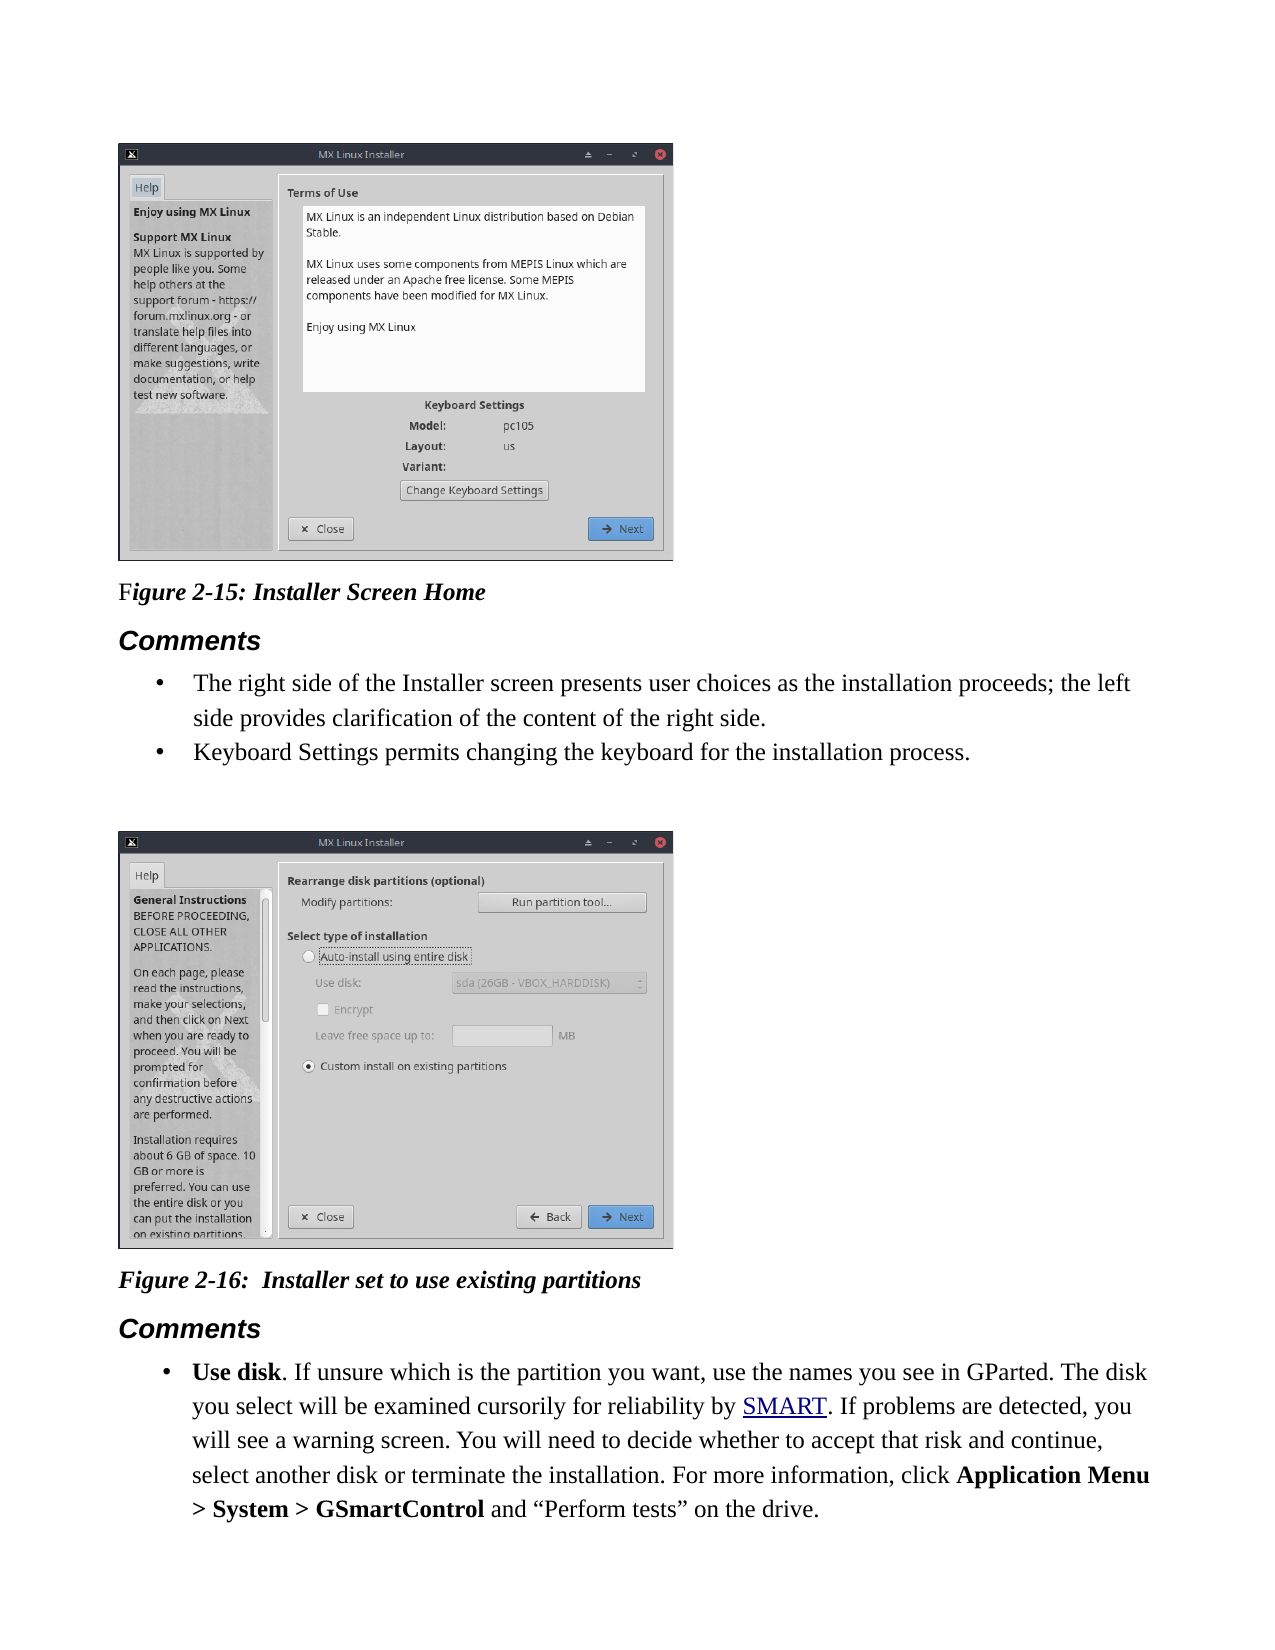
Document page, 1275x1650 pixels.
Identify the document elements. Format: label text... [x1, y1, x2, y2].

subtitle Comments [118, 1312, 1157, 1344]
text Figure 2-16: Installer set to use existing partitions [118, 1265, 1157, 1294]
picture [118, 143, 674, 561]
picture [118, 831, 674, 1249]
list Keyboard Settings permits changing the keyboard for the installation process. [156, 737, 1157, 766]
list Use disk. If unsure which is the partition you want, use the names you see in GParted. The disk you select will be examined cursorily for reliability by SMART. If problems are detected, you will see a warning screen. You will need to decide whether to accept that risk and continue, select another disk or terminate the installation. For more information, click Application Menu > System > GSmartControl and “Perform tests” on the drive. [162, 1357, 1157, 1523]
text Figure 2-15: Installer Screen Home [118, 577, 1157, 606]
list The right side of the Installer screen presents user choices as the installation proceeds; the left side provides clarification of the content of the right side. [156, 668, 1157, 732]
subtitle Comments [118, 624, 1157, 656]
